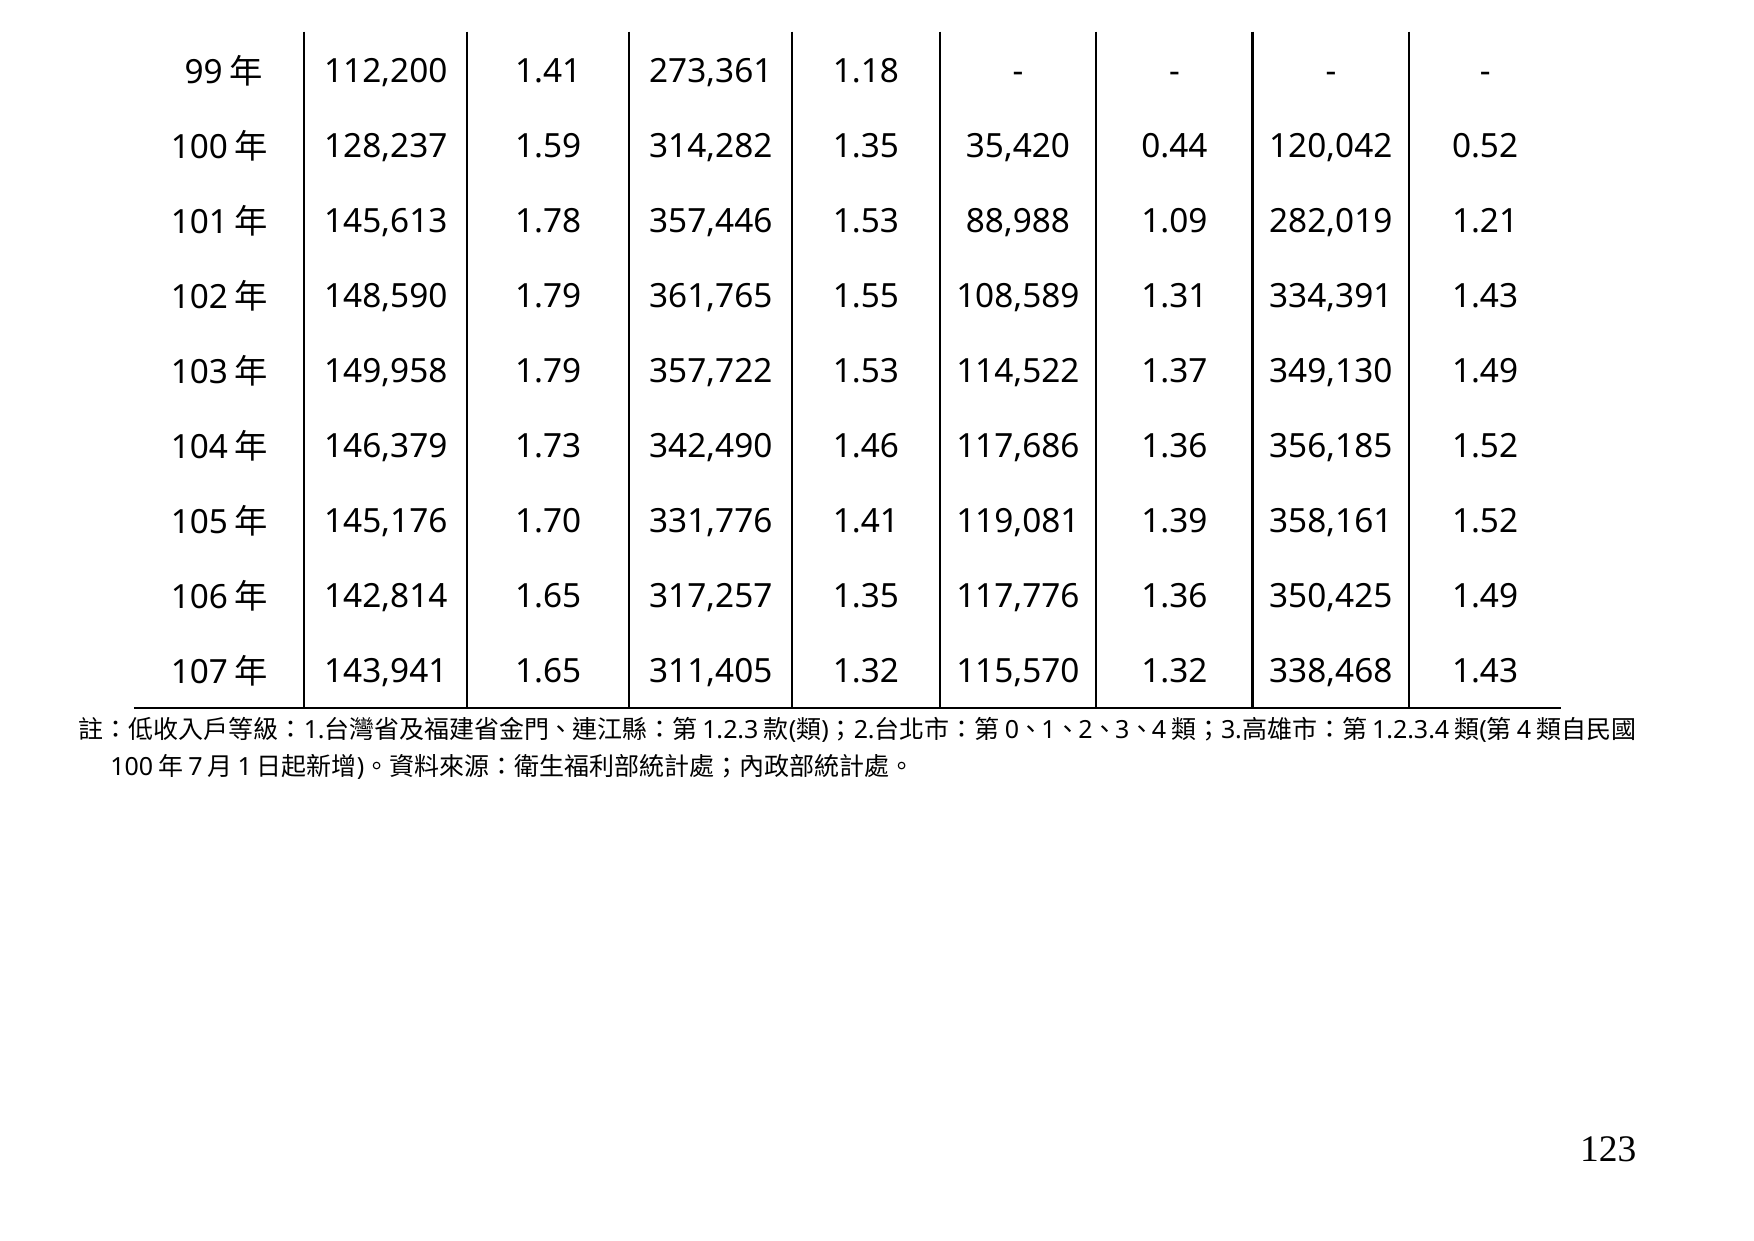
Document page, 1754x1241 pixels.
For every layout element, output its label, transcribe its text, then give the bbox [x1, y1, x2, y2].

table_cell 143,941 [305, 632, 466, 707]
table_cell 1.79 [468, 257, 628, 332]
table_cell 361,765 [630, 257, 791, 332]
table_cell 314,282 [630, 107, 791, 182]
table_cell 1.65 [468, 632, 628, 707]
table_cell 1.18 [793, 32, 939, 107]
table_cell 1.70 [468, 482, 628, 557]
table_cell 317,257 [630, 557, 791, 632]
table_cell - [1097, 32, 1251, 107]
table_cell 1.55 [793, 257, 939, 332]
table_cell 282,019 [1254, 182, 1408, 257]
table_cell 358,161 [1254, 482, 1408, 557]
table_cell 102年 [134, 257, 303, 332]
table_cell 1.52 [1410, 482, 1561, 557]
table_cell 1.43 [1410, 632, 1561, 707]
table_cell 1.52 [1410, 407, 1561, 482]
table_cell 1.36 [1097, 557, 1251, 632]
table_cell 1.78 [468, 182, 628, 257]
table_cell 1.53 [793, 182, 939, 257]
table_cell 128,237 [305, 107, 466, 182]
table_cell 105年 [134, 482, 303, 557]
table_cell 100年 [134, 107, 303, 182]
table_cell 0.44 [1097, 107, 1251, 182]
table_cell 88,988 [941, 182, 1095, 257]
table_cell 149,958 [305, 332, 466, 407]
table_cell 273,361 [630, 32, 791, 107]
table_cell 1.35 [793, 557, 939, 632]
table_cell - [1254, 32, 1408, 107]
table_cell 104年 [134, 407, 303, 482]
table_cell 112,200 [305, 32, 466, 107]
table_cell 1.32 [793, 632, 939, 707]
table_cell 342,490 [630, 407, 791, 482]
table_cell 356,185 [1254, 407, 1408, 482]
table_cell 1.39 [1097, 482, 1251, 557]
table_cell 0.52 [1410, 107, 1561, 182]
table_cell 1.41 [793, 482, 939, 557]
table_cell 142,814 [305, 557, 466, 632]
table_cell 1.21 [1410, 182, 1561, 257]
table_cell 117,686 [941, 407, 1095, 482]
table_cell 1.65 [468, 557, 628, 632]
table_cell 311,405 [630, 632, 791, 707]
table_cell 334,391 [1254, 257, 1408, 332]
table_cell 1.35 [793, 107, 939, 182]
table_cell 108,589 [941, 257, 1095, 332]
table_cell 115,570 [941, 632, 1095, 707]
table_cell 349,130 [1254, 332, 1408, 407]
table_cell 103年 [134, 332, 303, 407]
table_cell 357,446 [630, 182, 791, 257]
table_cell 145,613 [305, 182, 466, 257]
table_cell 1.37 [1097, 332, 1251, 407]
table_cell 35,420 [941, 107, 1095, 182]
table_cell 1.09 [1097, 182, 1251, 257]
table_cell 107年 [134, 632, 303, 707]
table_cell 99年 [134, 32, 303, 107]
table_cell 1.31 [1097, 257, 1251, 332]
table_cell 148,590 [305, 257, 466, 332]
table_cell 145,176 [305, 482, 466, 557]
table_cell 1.43 [1410, 257, 1561, 332]
table_cell 119,081 [941, 482, 1095, 557]
table_cell 331,776 [630, 482, 791, 557]
table_cell - [941, 32, 1095, 107]
table_cell 1.59 [468, 107, 628, 182]
table_cell 1.41 [468, 32, 628, 107]
table_cell 1.49 [1410, 557, 1561, 632]
table_cell 146,379 [305, 407, 466, 482]
table_cell 350,425 [1254, 557, 1408, 632]
table_cell 114,522 [941, 332, 1095, 407]
table_cell 1.36 [1097, 407, 1251, 482]
table_cell 1.53 [793, 332, 939, 407]
table_cell 1.49 [1410, 332, 1561, 407]
text 註：低收入戶等級：1.台灣省及福建省金門、連江縣：第1.2.3款(類)；2.台北市：第0、1、2、3、4類；3.高雄市：第1.2.3.4類(第4類自民國100年7月1日起新增)。資料來源：衛生福利部統計處；內政部統計處。 [59, 709, 1636, 784]
table_cell 357,722 [630, 332, 791, 407]
table_cell 117,776 [941, 557, 1095, 632]
table_cell - [1410, 32, 1561, 107]
table_cell 1.46 [793, 407, 939, 482]
table_cell 120,042 [1254, 107, 1408, 182]
table_cell 106年 [134, 557, 303, 632]
table_cell 338,468 [1254, 632, 1408, 707]
table_cell 1.32 [1097, 632, 1251, 707]
table_cell 1.79 [468, 332, 628, 407]
table_cell 101年 [134, 182, 303, 257]
table_cell 1.73 [468, 407, 628, 482]
